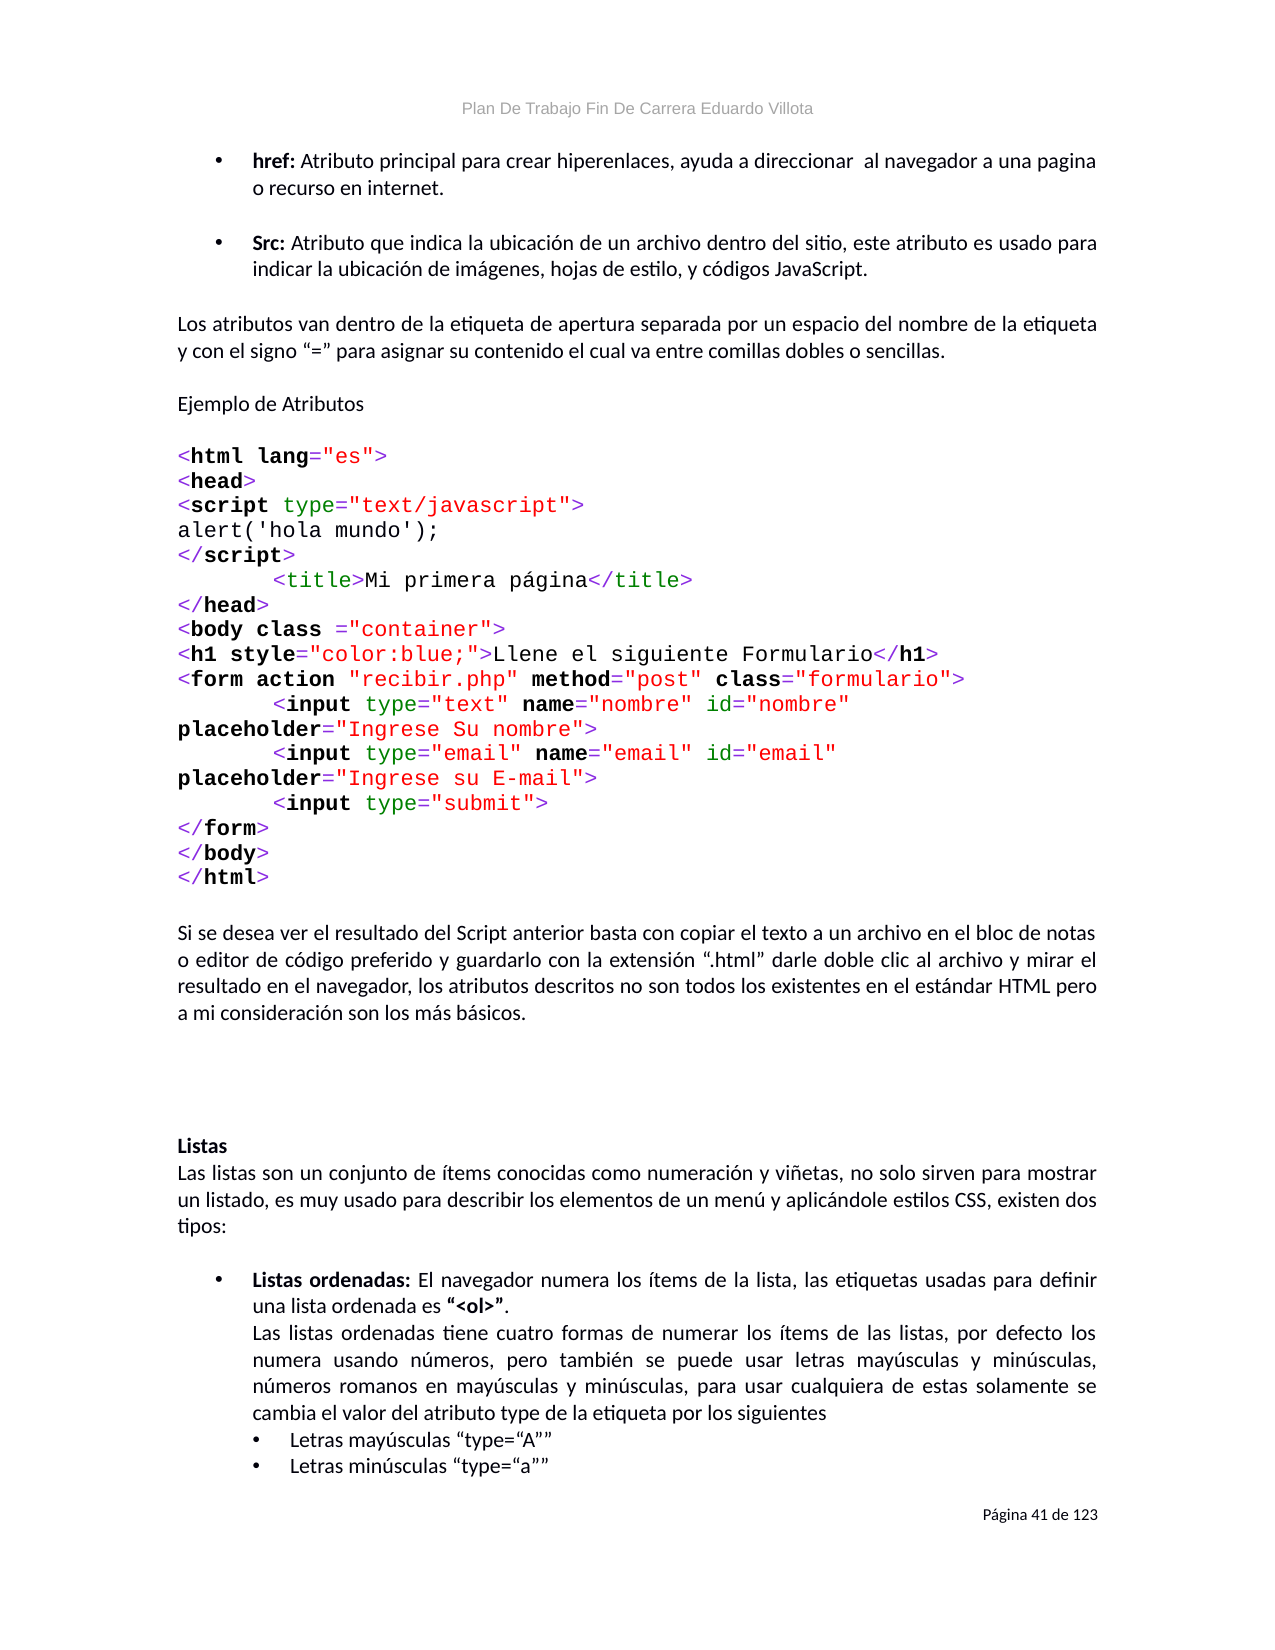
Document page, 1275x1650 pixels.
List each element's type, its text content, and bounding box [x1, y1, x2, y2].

text Listas [177, 1133, 1098, 1159]
text <h1 style="color:blue;">Llene el siguiente Formulario</h1> [177, 643, 1098, 668]
text <input type="email" name="email" id="email" placeholder="Ingrese su E-mail"> [177, 742, 1098, 792]
text Los atributos van dentro de la etiqueta de apertura separada por un espacio del nombre de la etiqueta y con el signo “=” para asignar su contenido el cual va entre comillas dobles o sencillas. [177, 310, 1098, 364]
list Letras mayúsculas “type=“A”” [252, 1426, 1098, 1453]
text <script type="text/javascript"> [177, 494, 1098, 519]
text Ejemplo de Atributos [177, 390, 1098, 417]
list Listas ordenadas: El navegador numera los ítems de la lista, las etiquetas usadas para definir una lista ordenada es “<ol>”. [215, 1266, 1098, 1319]
text <html lang="es"> [177, 445, 1098, 470]
list Src: Atributo que indica la ubicación de un archivo dentro del sitio, este atributo es usado para indicar la ubicación de imágenes, hojas de estilo, y códigos JavaScript. [215, 229, 1098, 282]
text <head> [177, 470, 1098, 494]
text </html> [177, 866, 1098, 891]
text alert('hola mundo'); [177, 519, 1098, 544]
text <input type="text" name="nombre" id="nombre" placeholder="Ingrese Su nombre"> [177, 693, 1098, 742]
text Si se desea ver el resultado del Script anterior basta con copiar el texto a un archivo en el bloc de notas o editor de código preferido y guardarlo con la extensión “.html” darle doble clic al archivo y mirar el resultado en el navegador, los atributos descritos no son todos los existentes en el estándar HTML pero a mi consideración son los más básicos. [177, 919, 1098, 1026]
list Las listas ordenadas tiene cuatro formas de numerar los ítems de las listas, por defecto los numera usando números, pero también se puede usar letras mayúsculas y minúsculas, números romanos en mayúsculas y minúsculas, para usar cualquiera de estas solamente se cambia el valor del atributo type de la etiqueta por los siguientes [215, 1319, 1098, 1426]
text </head> [177, 594, 1098, 618]
text Las listas son un conjunto de ítems conocidas como numeración y viñetas, no solo sirven para mostrar un listado, es muy usado para describir los elementos de un menú y aplicándole estilos CSS, existen dos tipos: [177, 1159, 1098, 1239]
text <body class ="container"> [177, 618, 1098, 643]
text <title>Mi primera página</title> [177, 569, 1098, 594]
text <form action "recibir.php" method="post" class="formulario"> [177, 668, 1098, 693]
list href: Atributo principal para crear hiperenlaces, ayuda a direccionar al navegador a una pagina o recurso en internet. [215, 148, 1098, 201]
list Letras minúsculas “type=“a”” [252, 1453, 1098, 1479]
text </script> [177, 544, 1098, 569]
text </form> [177, 817, 1098, 842]
text </body> [177, 842, 1098, 866]
text <input type="submit"> [177, 792, 1098, 817]
